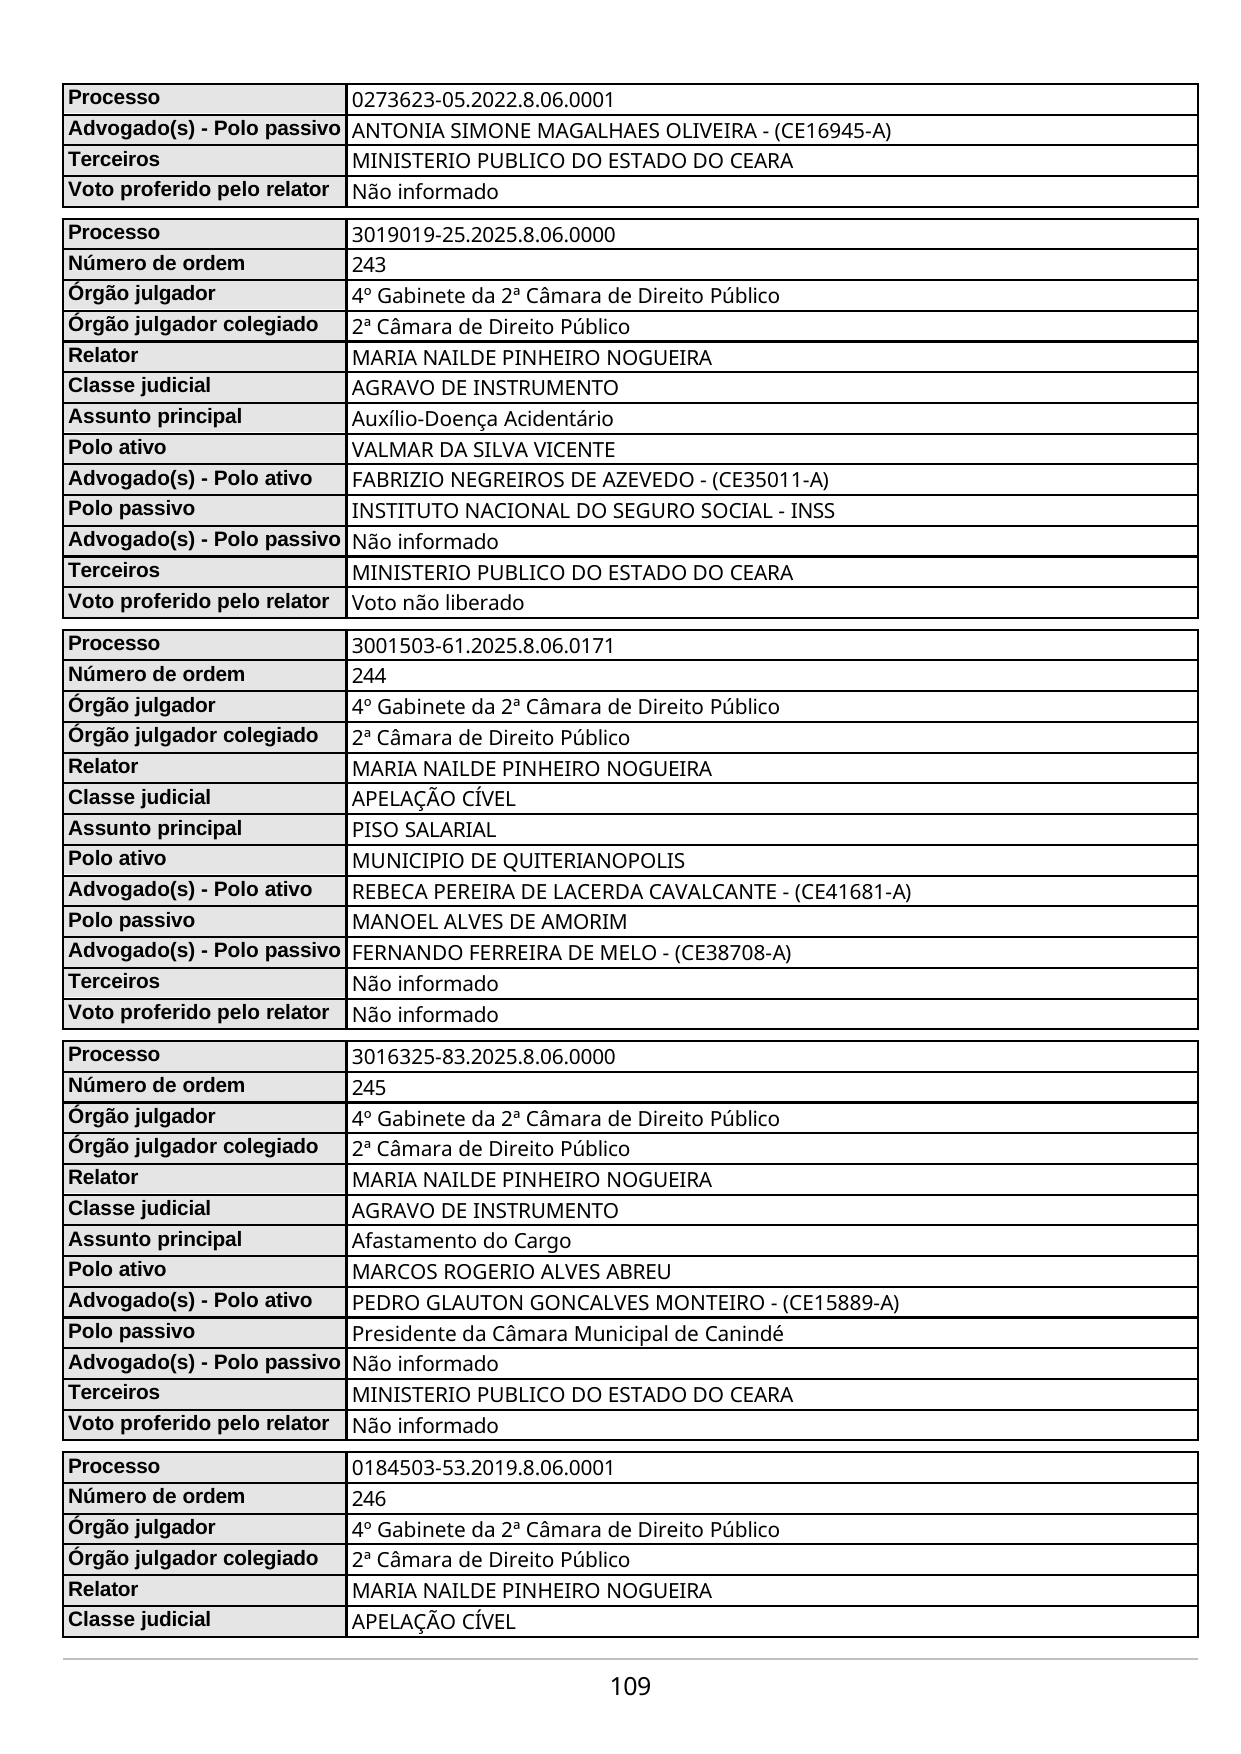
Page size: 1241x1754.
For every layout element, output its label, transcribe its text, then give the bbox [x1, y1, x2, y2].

table_cell Órgão julgador colegiado [64, 1545, 345, 1574]
table_cell Órgão julgador [64, 692, 345, 721]
table_cell Advogado(s) - Polo ativo [64, 465, 345, 494]
table_header Processo [64, 1042, 345, 1071]
table_header 3019019-25.2025.8.06.0000 [348, 220, 1197, 248]
table_cell 4º Gabinete da 2ª Câmara de Direito Público [348, 281, 1197, 309]
table_cell APELAÇÃO CÍVEL [348, 784, 1197, 813]
table_cell AGRAVO DE INSTRUMENTO [348, 373, 1197, 402]
table_cell Terceiros [64, 146, 345, 175]
table_cell MARIA NAILDE PINHEIRO NOGUEIRA [348, 1576, 1197, 1605]
table_cell Voto não liberado [348, 588, 1197, 617]
table_header Processo [64, 85, 345, 113]
table_cell Relator [64, 754, 345, 782]
table_cell 4º Gabinete da 2ª Câmara de Direito Público [348, 1515, 1197, 1543]
table_header 0184503-53.2019.8.06.0001 [348, 1453, 1197, 1482]
table_cell Relator [64, 1165, 345, 1193]
table_cell AGRAVO DE INSTRUMENTO [348, 1196, 1197, 1224]
table_cell Órgão julgador [64, 1104, 345, 1132]
table_cell MARIA NAILDE PINHEIRO NOGUEIRA [348, 754, 1197, 782]
table_cell Polo passivo [64, 496, 345, 525]
table_header Processo [64, 631, 345, 659]
table_cell MARCOS ROGERIO ALVES ABREU [348, 1257, 1197, 1286]
table_header 3001503-61.2025.8.06.0171 [348, 631, 1197, 659]
table_cell REBECA PEREIRA DE LACERDA CAVALCANTE - (CE41681-A) [348, 877, 1197, 905]
table_cell 2ª Câmara de Direito Público [348, 723, 1197, 752]
table_cell MARIA NAILDE PINHEIRO NOGUEIRA [348, 1165, 1197, 1193]
table_cell Voto proferido pelo relator [64, 177, 345, 206]
table_cell Advogado(s) - Polo passivo [64, 1349, 345, 1378]
table_cell Não informado [348, 969, 1197, 997]
table_cell 243 [348, 250, 1197, 279]
table_cell MINISTERIO PUBLICO DO ESTADO DO CEARA [348, 558, 1197, 586]
table_cell ANTONIA SIMONE MAGALHAES OLIVEIRA - (CE16945-A) [348, 116, 1197, 144]
table_header Processo [64, 220, 345, 248]
table_cell Assunto principal [64, 815, 345, 844]
table_cell Voto proferido pelo relator [64, 588, 345, 617]
table_cell INSTITUTO NACIONAL DO SEGURO SOCIAL - INSS [348, 496, 1197, 525]
table_cell Presidente da Câmara Municipal de Canindé [348, 1319, 1197, 1347]
table_cell Relator [64, 1576, 345, 1605]
table_cell Advogado(s) - Polo passivo [64, 116, 345, 144]
table_cell Terceiros [64, 1380, 345, 1409]
table_cell Advogado(s) - Polo passivo [64, 938, 345, 967]
table_cell Classe judicial [64, 1607, 345, 1636]
table_header 3016325-83.2025.8.06.0000 [348, 1042, 1197, 1071]
table_cell Polo ativo [64, 1257, 345, 1286]
table_cell Polo passivo [64, 1319, 345, 1347]
table_cell MARIA NAILDE PINHEIRO NOGUEIRA [348, 343, 1197, 371]
table_cell Órgão julgador colegiado [64, 1134, 345, 1163]
table_cell Não informado [348, 1000, 1197, 1028]
table_cell MUNICIPIO DE QUITERIANOPOLIS [348, 846, 1197, 874]
table_cell 4º Gabinete da 2ª Câmara de Direito Público [348, 692, 1197, 721]
table_cell Advogado(s) - Polo passivo [64, 527, 345, 555]
table_cell MANOEL ALVES DE AMORIM [348, 907, 1197, 936]
table_cell Número de ordem [64, 661, 345, 690]
table_cell PEDRO GLAUTON GONCALVES MONTEIRO - (CE15889-A) [348, 1288, 1197, 1316]
table_cell Polo passivo [64, 907, 345, 936]
table_cell Classe judicial [64, 1196, 345, 1224]
table_cell Não informado [348, 1411, 1197, 1439]
table_cell 244 [348, 661, 1197, 690]
table_cell 245 [348, 1073, 1197, 1101]
table_header 0273623-05.2022.8.06.0001 [348, 85, 1197, 113]
table_cell Órgão julgador [64, 281, 345, 309]
table_cell Não informado [348, 527, 1197, 555]
table_cell Auxílio-Doença Acidentário [348, 404, 1197, 432]
table_cell MINISTERIO PUBLICO DO ESTADO DO CEARA [348, 146, 1197, 175]
table_cell PISO SALARIAL [348, 815, 1197, 844]
table_cell Assunto principal [64, 404, 345, 432]
table_cell Relator [64, 343, 345, 371]
table_cell Polo ativo [64, 435, 345, 463]
table_header Processo [64, 1453, 345, 1482]
table_cell Órgão julgador colegiado [64, 723, 345, 752]
table_cell Classe judicial [64, 784, 345, 813]
table_cell Não informado [348, 177, 1197, 206]
table_cell 2ª Câmara de Direito Público [348, 1545, 1197, 1574]
table_cell Número de ordem [64, 250, 345, 279]
table_cell Assunto principal [64, 1226, 345, 1255]
table_cell Órgão julgador [64, 1515, 345, 1543]
table_cell Voto proferido pelo relator [64, 1411, 345, 1439]
table_cell 246 [348, 1484, 1197, 1513]
table_cell MINISTERIO PUBLICO DO ESTADO DO CEARA [348, 1380, 1197, 1409]
table_cell FERNANDO FERREIRA DE MELO - (CE38708-A) [348, 938, 1197, 967]
table_cell Número de ordem [64, 1484, 345, 1513]
table_cell Advogado(s) - Polo ativo [64, 1288, 345, 1316]
table_cell FABRIZIO NEGREIROS DE AZEVEDO - (CE35011-A) [348, 465, 1197, 494]
table_cell Afastamento do Cargo [348, 1226, 1197, 1255]
table_cell Terceiros [64, 969, 345, 997]
table_cell 4º Gabinete da 2ª Câmara de Direito Público [348, 1104, 1197, 1132]
table_cell 2ª Câmara de Direito Público [348, 1134, 1197, 1163]
table_cell 2ª Câmara de Direito Público [348, 312, 1197, 340]
table_cell Número de ordem [64, 1073, 345, 1101]
table_cell VALMAR DA SILVA VICENTE [348, 435, 1197, 463]
table_cell Advogado(s) - Polo ativo [64, 877, 345, 905]
table_cell Polo ativo [64, 846, 345, 874]
table_cell Órgão julgador colegiado [64, 312, 345, 340]
table_cell Terceiros [64, 558, 345, 586]
table_cell Classe judicial [64, 373, 345, 402]
table_cell APELAÇÃO CÍVEL [348, 1607, 1197, 1636]
table_cell Não informado [348, 1349, 1197, 1378]
table_cell Voto proferido pelo relator [64, 1000, 345, 1028]
